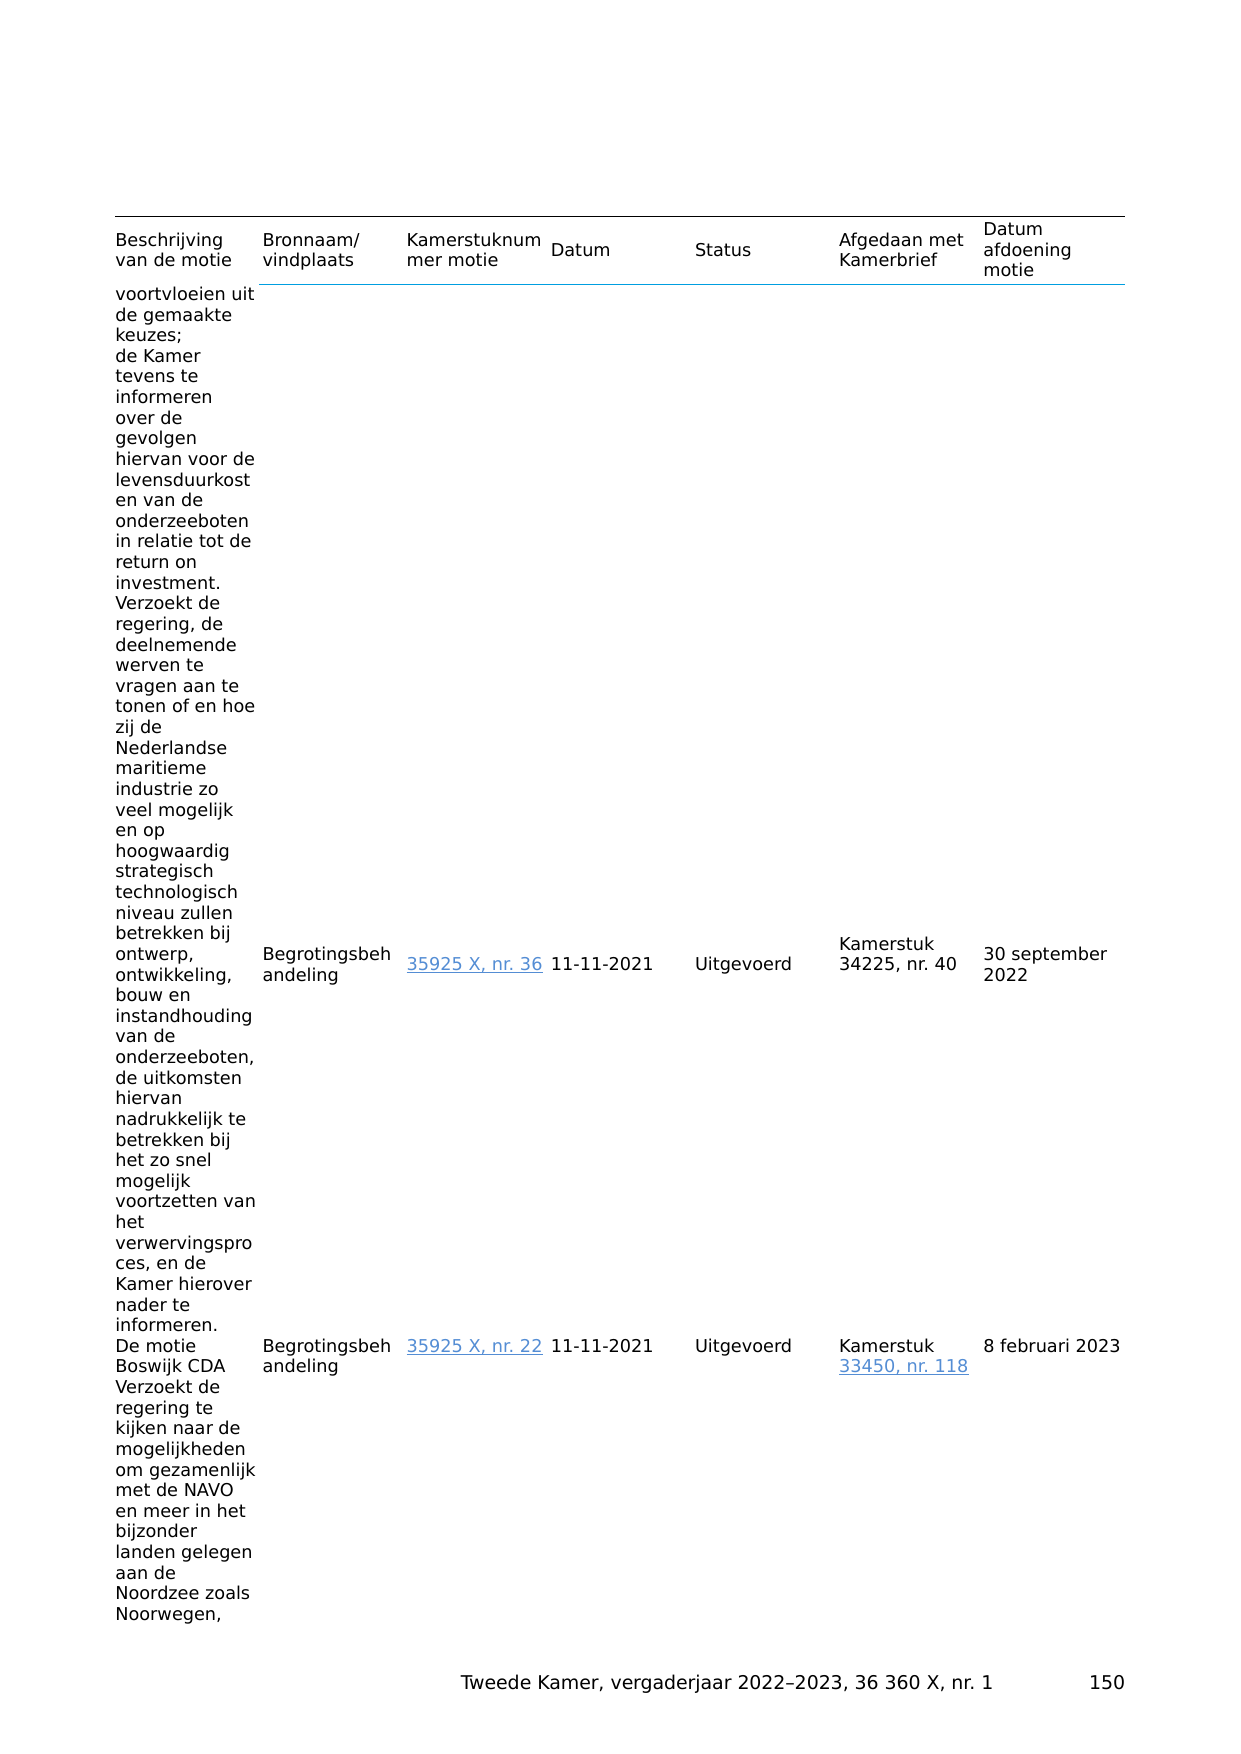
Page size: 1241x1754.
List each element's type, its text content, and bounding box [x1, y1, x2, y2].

table_cell [259, 285, 403, 593]
table_cell ​Kamerstuk 34225, nr. 40​ [836, 593, 980, 1336]
table_cell [548, 285, 692, 593]
table_cell Datum afdoening motie [980, 217, 1125, 284]
table_cell Kamerstuknummer motie [404, 217, 548, 284]
table_cell Datum [548, 217, 692, 284]
table_cell Bronnaam/ vindplaats [259, 217, 403, 284]
table_cell 11-11-2021 [548, 593, 692, 1336]
table_cell [692, 285, 836, 593]
table_cell 8 februari 2023 [980, 1336, 1125, 1624]
table_cell Uitgevoerd [692, 593, 836, 1336]
table_cell Beschrijving van de motie [115, 217, 259, 284]
table_cell [404, 285, 548, 593]
table_cell [980, 285, 1125, 593]
table_cell [836, 285, 980, 593]
table_cell Begrotingsbehandeling [259, 1336, 403, 1624]
table_cell 30 september 2022 [980, 593, 1125, 1336]
table_cell Uitgevoerd [692, 1336, 836, 1624]
table_cell 11-11-2021 [548, 1336, 692, 1624]
table_cell 35925 X, nr. 36 [404, 593, 548, 1336]
table_cell Afgedaan met Kamerbrief [836, 217, 980, 284]
table_cell De motie Boswijk CDA Verzoekt de regering te kijken naar de mogelijkheden om gezamenlijk met de NAVO en meer in het bijzonder landen gelegen aan de Noordzee zoals Noorwegen, [115, 1336, 259, 1624]
table_cell Verzoekt de regering, de deelnemende werven te vragen aan te tonen of en hoe zij de Nederlandse maritieme industrie zo veel mogelijk en op hoogwaardig strategisch technologisch niveau zullen betrekken bij ontwerp, ontwikkeling, bouw en instandhouding van de onderzeeboten, de uitkomsten hiervan nadrukkelijk te betrekken bij het zo snel mogelijk voortzetten van het verwervingsproces, en de Kamer hierover nader te informeren. [115, 593, 259, 1336]
table_cell Begrotingsbehandeling [259, 593, 403, 1336]
table_cell 35925 X, nr. 22 [404, 1336, 548, 1624]
table_cell Status [692, 217, 836, 284]
table_cell Kamerstuk 33450, nr. 118 [836, 1336, 980, 1624]
table_header Tabel 49 Overzicht moties [115, 191, 1125, 216]
table_cell voortvloeien uit de gemaakte keuzes; de Kamer tevens te informeren over de gevolgen hiervan voor de levensduurkosten van de onderzeeboten in relatie tot de return on investment. [115, 284, 259, 593]
